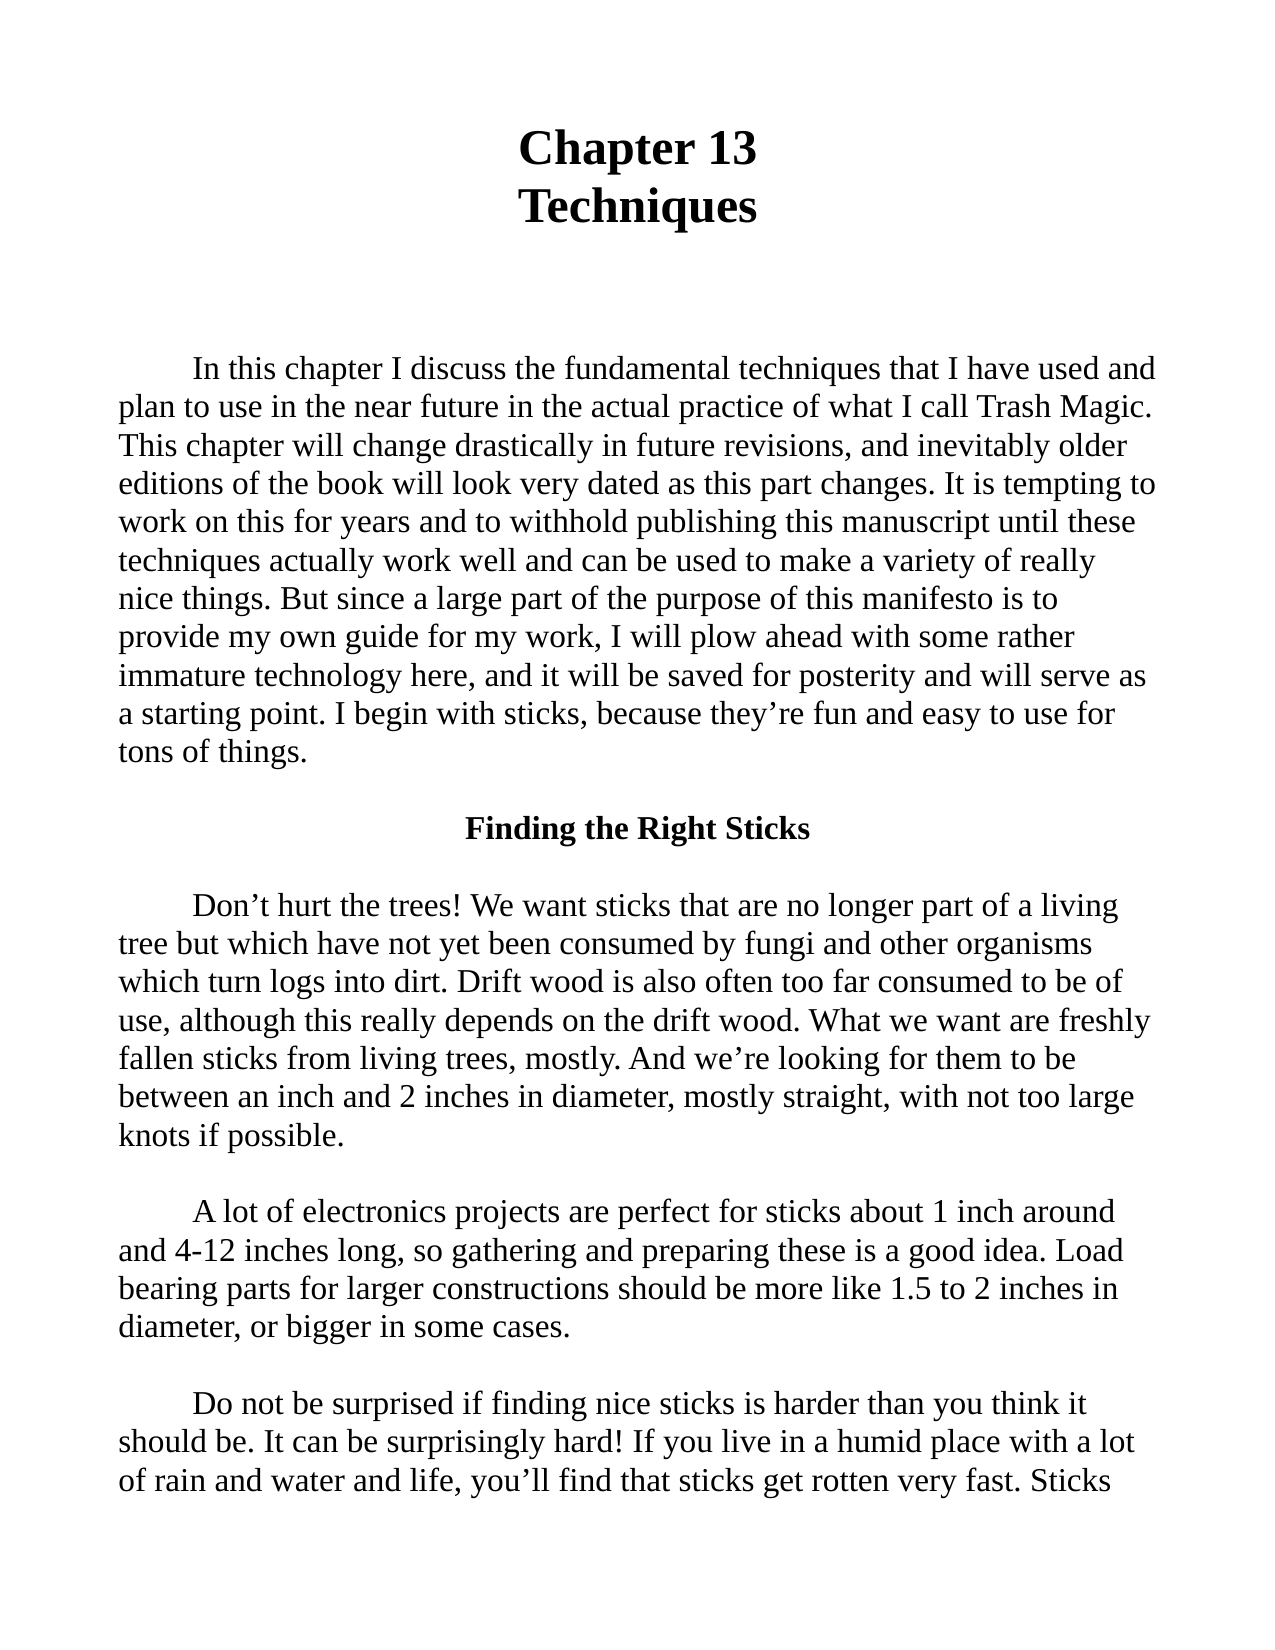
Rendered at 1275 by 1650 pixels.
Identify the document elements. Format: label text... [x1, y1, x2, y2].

text Don’t hurt the trees! We want sticks that are no longer part of a living tree but which have not yet been consumed by fungi and other organisms which turn logs into dirt. Drift wood is also often too far consumed to be of use, although this really depends on the drift wood. What we want are freshly fallen sticks from living trees, mostly. And we’re looking for them to be between an inch and 2 inches in diameter, mostly straight, with not too large knots if possible. [118, 885, 1157, 1153]
text A lot of electronics projects are perfect for sticks about 1 inch around and 4-12 inches long, so gathering and preparing these is a good idea. Load bearing parts for larger constructions should be more like 1.5 to 2 inches in diameter, or bigger in some cases. [118, 1191, 1157, 1345]
text Techniques [118, 176, 1157, 233]
text Chapter 13 [118, 118, 1157, 176]
text In this chapter I discuss the fundamental techniques that I have used and plan to use in the near future in the actual practice of what I call Trash Magic. This chapter will change drastically in future revisions, and inevitably older editions of the book will look very dated as this part changes. It is tempting to work on this for years and to withhold publishing this manuscript until these techniques actually work well and can be used to make a variety of really nice things. But since a large part of the purpose of this manifesto is to provide my own guide for my work, I will plow ahead with some rather immature technology here, and it will be saved for posterity and will serve as a starting point. I begin with sticks, because they’re fun and easy to use for tons of things. [118, 348, 1157, 770]
text Finding the Right Sticks [118, 808, 1157, 846]
text Do not be surprised if finding nice sticks is harder than you think it should be. It can be surprisingly hard! If you live in a humid place with a lot of rain and water and life, you’ll find that sticks get rotten very fast. Sticks [118, 1383, 1157, 1498]
